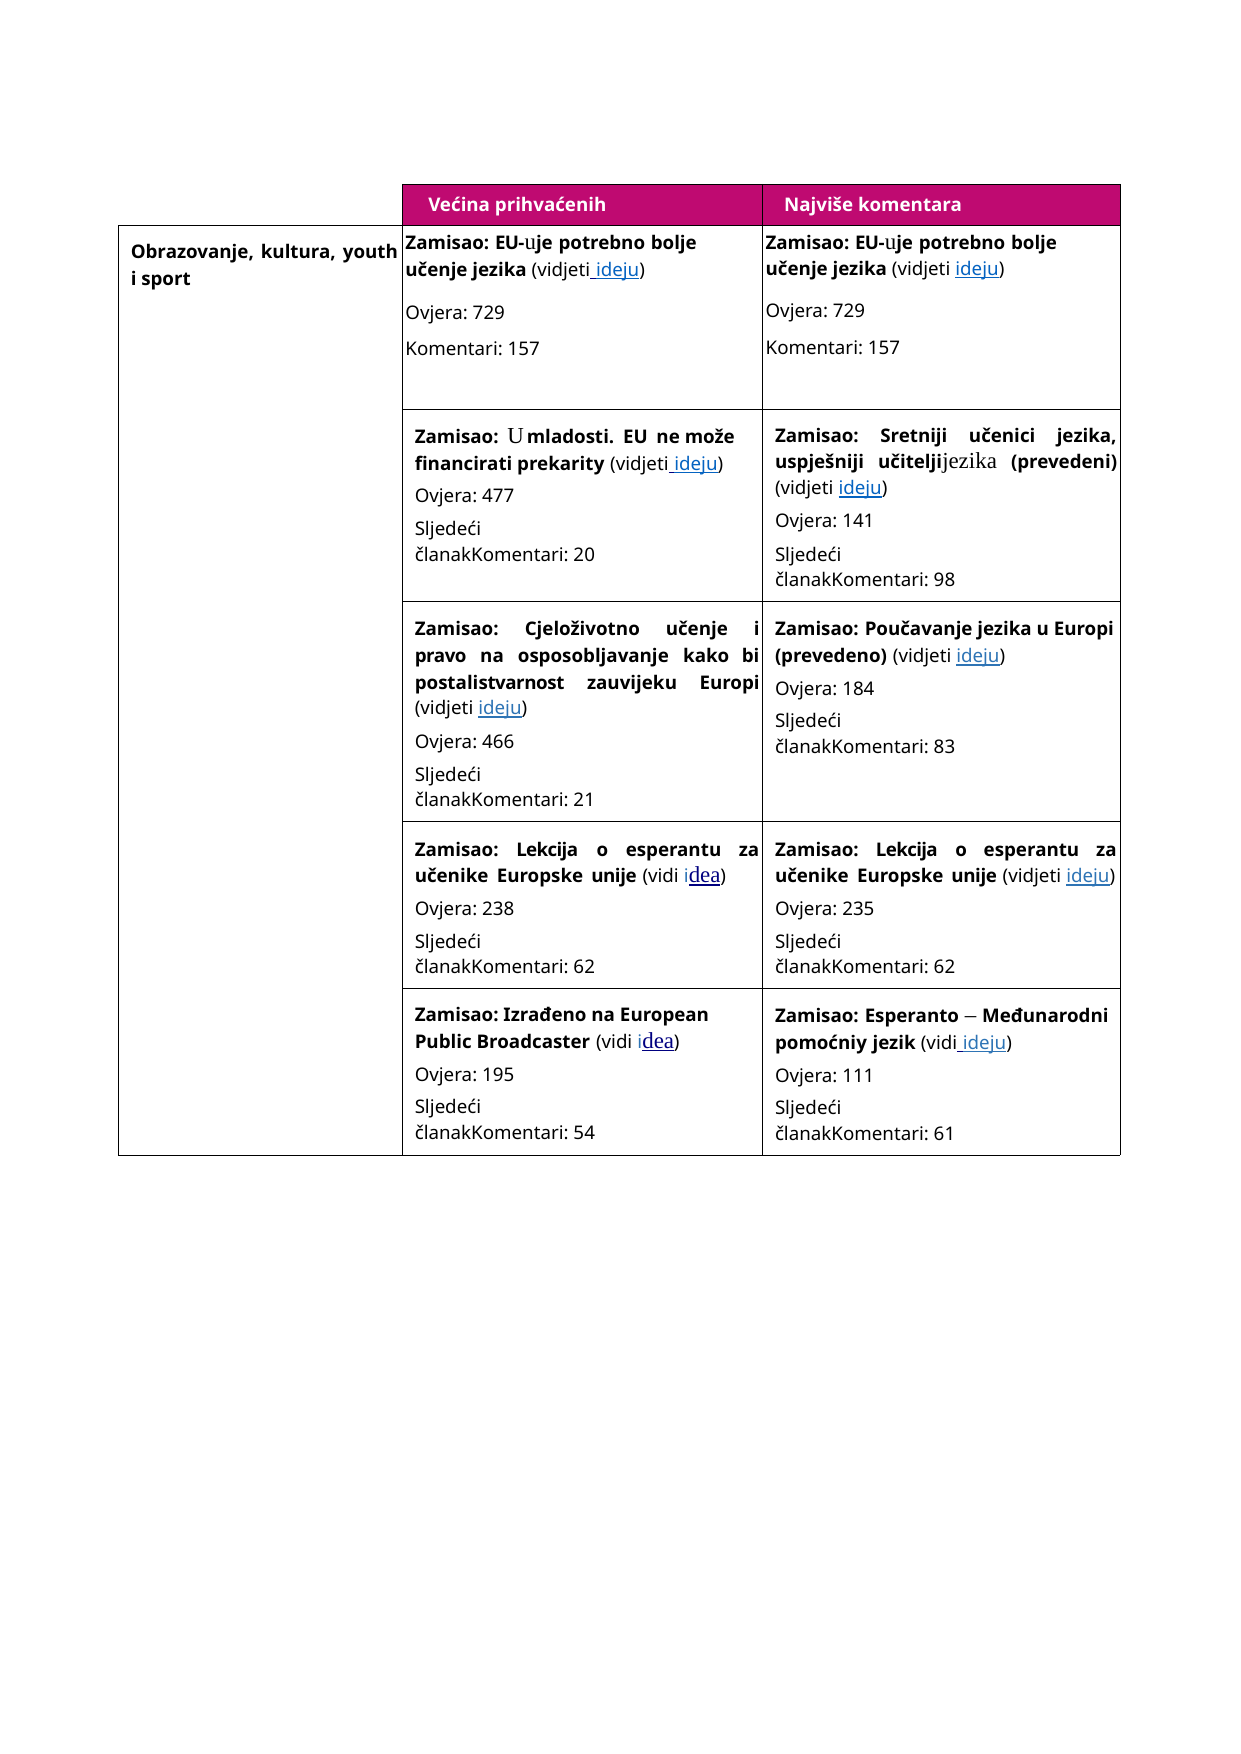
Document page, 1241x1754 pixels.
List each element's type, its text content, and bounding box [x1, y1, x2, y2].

table_header [763, 185, 784, 225]
table_cell Zamisao: Cjeloživotno učenje i pravo na osposobljavanje kako bi postalistvarnost zauvijeku Europi (vidjeti ideju) Ovjera: 466 Sljedeći članakKomentari: 21 [403, 602, 762, 821]
table_header [118, 184, 402, 225]
table_cell Zamisao: Lekcija o esperantu za učenike Europske unije (vidi idea) Ovjera: 238 Sljedeći članakKomentari: 62 [403, 822, 762, 988]
table_cell Zamisao: Izrađeno na European Public Broadcaster (vidi idea) Ovjera: 195 Sljedeći članakKomentari: 54 [403, 989, 762, 1154]
table_cell Zamisao: Sretniji učenici jezika, uspješniji učiteljijezika (prevedeni) (vidjeti ideju) Ovjera: 141 Sljedeći članakKomentari: 98 [763, 410, 1120, 601]
table_header [1094, 185, 1120, 225]
table_header [403, 185, 428, 225]
table_cell Zamisao: EU-uje potrebno bolje učenje jezika (vidjeti ideju) Ovjera: 729 Komentari: 157 [403, 226, 762, 408]
table_header Većina prihvaćenih [428, 185, 736, 225]
table_cell Zamisao: Poučavanje jezika u Europi (prevedeno) (vidjeti ideju) Ovjera: 184 Sljedeći članakKomentari: 83 [763, 602, 1120, 821]
table_cell Zamisao: Esperanto – Međunarodni pomoćniy jezik (vidi ideju) Ovjera: 111 Sljedeći članakKomentari: 61 [763, 989, 1120, 1154]
table_cell Zamisao: Umladosti. EU ne može financirati prekarity (vidjeti ideju) Ovjera: 477 Sljedeći članakKomentari: 20 [403, 410, 762, 601]
table_cell Zamisao: EU-uje potrebno bolje učenje jezika (vidjeti ideju) Ovjera: 729 Komentari: 157 [763, 226, 1120, 408]
table_cell Obrazovanje, kultura, youth i sport [119, 226, 402, 1154]
table_header [736, 185, 762, 225]
table_header Najviše komentara [784, 185, 1094, 225]
table_cell Zamisao: Lekcija o esperantu za učenike Europske unije (vidjeti ideju) Ovjera: 235 Sljedeći članakKomentari: 62 [763, 822, 1120, 988]
